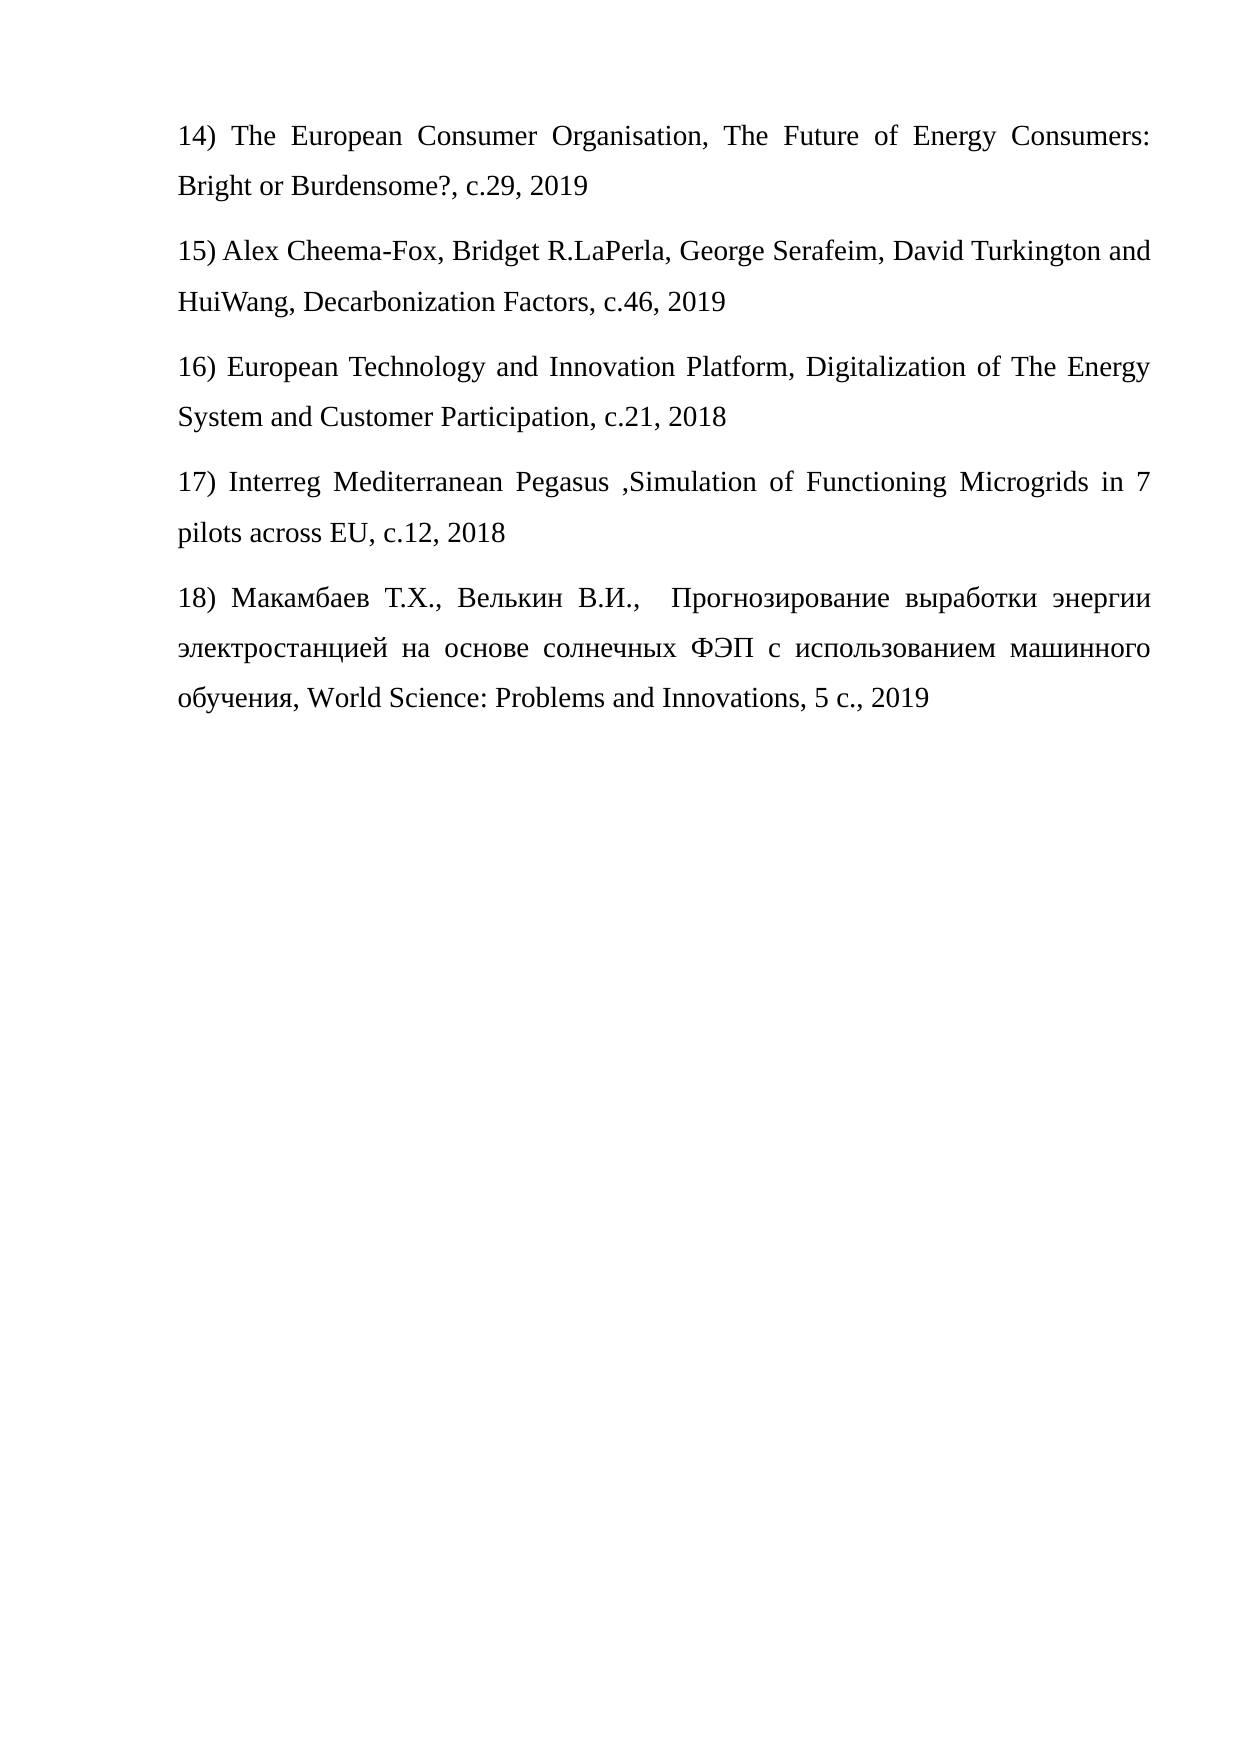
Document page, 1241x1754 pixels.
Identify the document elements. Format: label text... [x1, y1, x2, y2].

text 15) Alex Cheema-Fox, Bridget R.LaPerla, George Serafeim, David Turkington and HuiWang, Decarbonization Factors, с.46, 2019 [177, 233, 1152, 317]
text 14) The European Consumer Organisation, The Future of Energy Consumers: Bright or Burdensome?, с.29, 2019 [177, 118, 1152, 202]
text 18) Макамбаев Т.Х., Велькин В.И., Прогнозирование выработки энергии электростанцией на основе солнечных ФЭП с использованием машинного обучения, World Science: Problems and Innovations, 5 с., 2019 [177, 580, 1152, 714]
text 16) European Technology and Innovation Platform, Digitalization of The Energy System and Customer Participation, с.21, 2018 [177, 349, 1152, 433]
text 17) Interreg Mediterranean Pegasus ,Simulation of Functioning Microgrids in 7 pilots across EU, с.12, 2018 [177, 464, 1152, 548]
